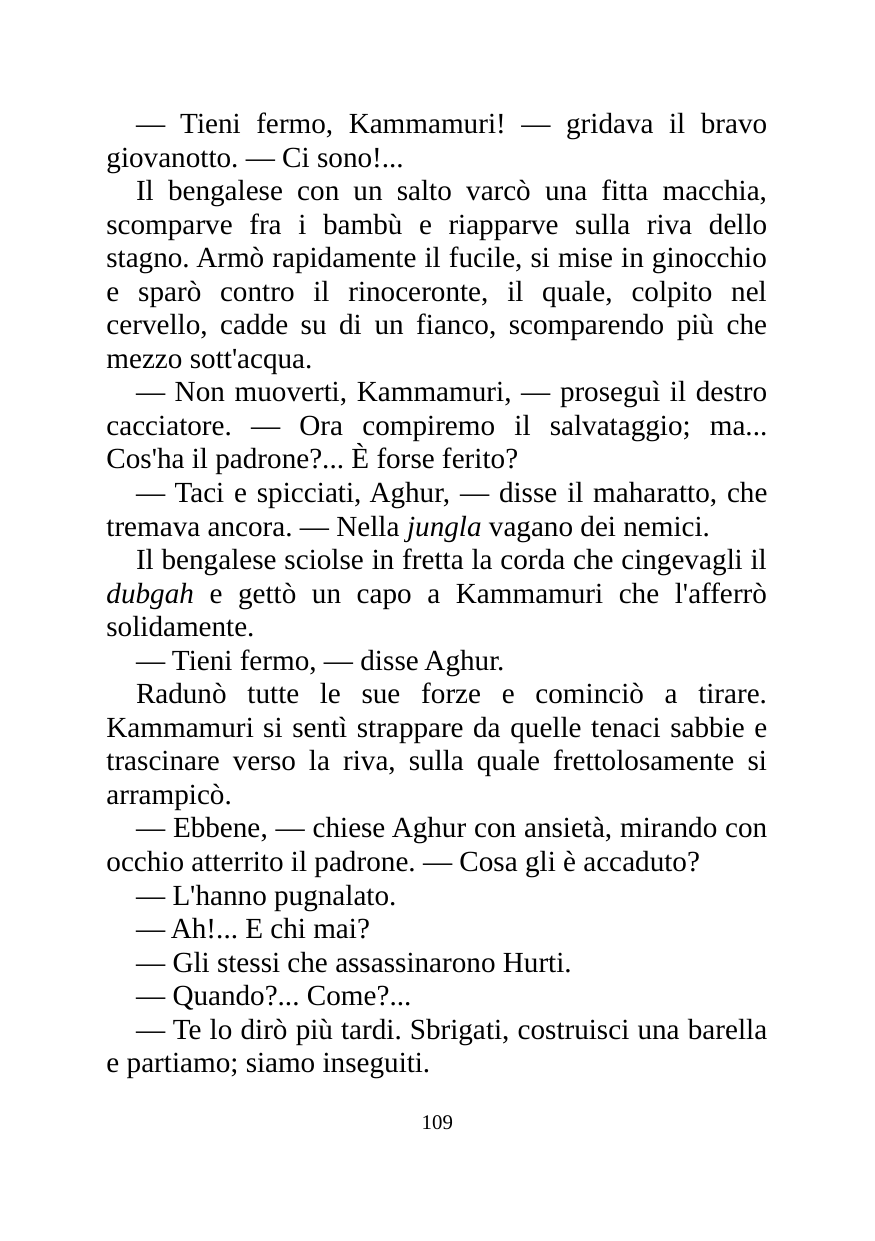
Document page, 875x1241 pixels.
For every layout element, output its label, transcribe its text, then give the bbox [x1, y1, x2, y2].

text — Tieni fermo, Kammamuri! — gridava il bravo giovanotto. — Ci sono!... [106, 106, 768, 173]
text — L'hanno pugnalato. [106, 878, 768, 911]
text — Non muoverti, Kammamuri, — proseguì il destro cacciatore. — Ora compiremo il salvataggio; ma... Cos'ha il padrone?... È forse ferito? [106, 374, 768, 475]
text Il bengalese con un salto varcò una fitta macchia, scomparve fra i bambù e riapparve sulla riva dello stagno. Armò rapidamente il fucile, si mise in ginocchio e sparò contro il rinoceronte, il quale, colpito nel cervello, cadde su di un fianco, scomparendo più che mezzo sott'acqua. [106, 173, 768, 374]
text — Ah!... E chi mai? [106, 911, 768, 945]
text — Te lo dirò più tardi. Sbrigati, costruisci una barella e partiamo; siamo inseguiti. [106, 1012, 768, 1079]
text Il bengalese sciolse in fretta la corda che cingevagli il dubgah e gettò un capo a Kammamuri che l'afferrò solidamente. [106, 542, 768, 643]
text — Gli stessi che assassinarono Hurti. [106, 945, 768, 978]
text — Ebbene, — chiese Aghur con ansietà, mirando con occhio atterrito il padrone. — Cosa gli è accaduto? [106, 811, 768, 878]
text — Tieni fermo, — disse Aghur. [106, 643, 768, 676]
text — Quando?... Come?... [106, 978, 768, 1012]
text — Taci e spicciati, Aghur, — disse il maharatto, che tremava ancora. — Nella jungla vagano dei nemici. [106, 475, 768, 542]
text Radunò tutte le sue forze e cominciò a tirare. Kammamuri si sentì strappare da quelle tenaci sabbie e trascinare verso la riva, sulla quale frettolosamente si arrampicò. [106, 676, 768, 811]
